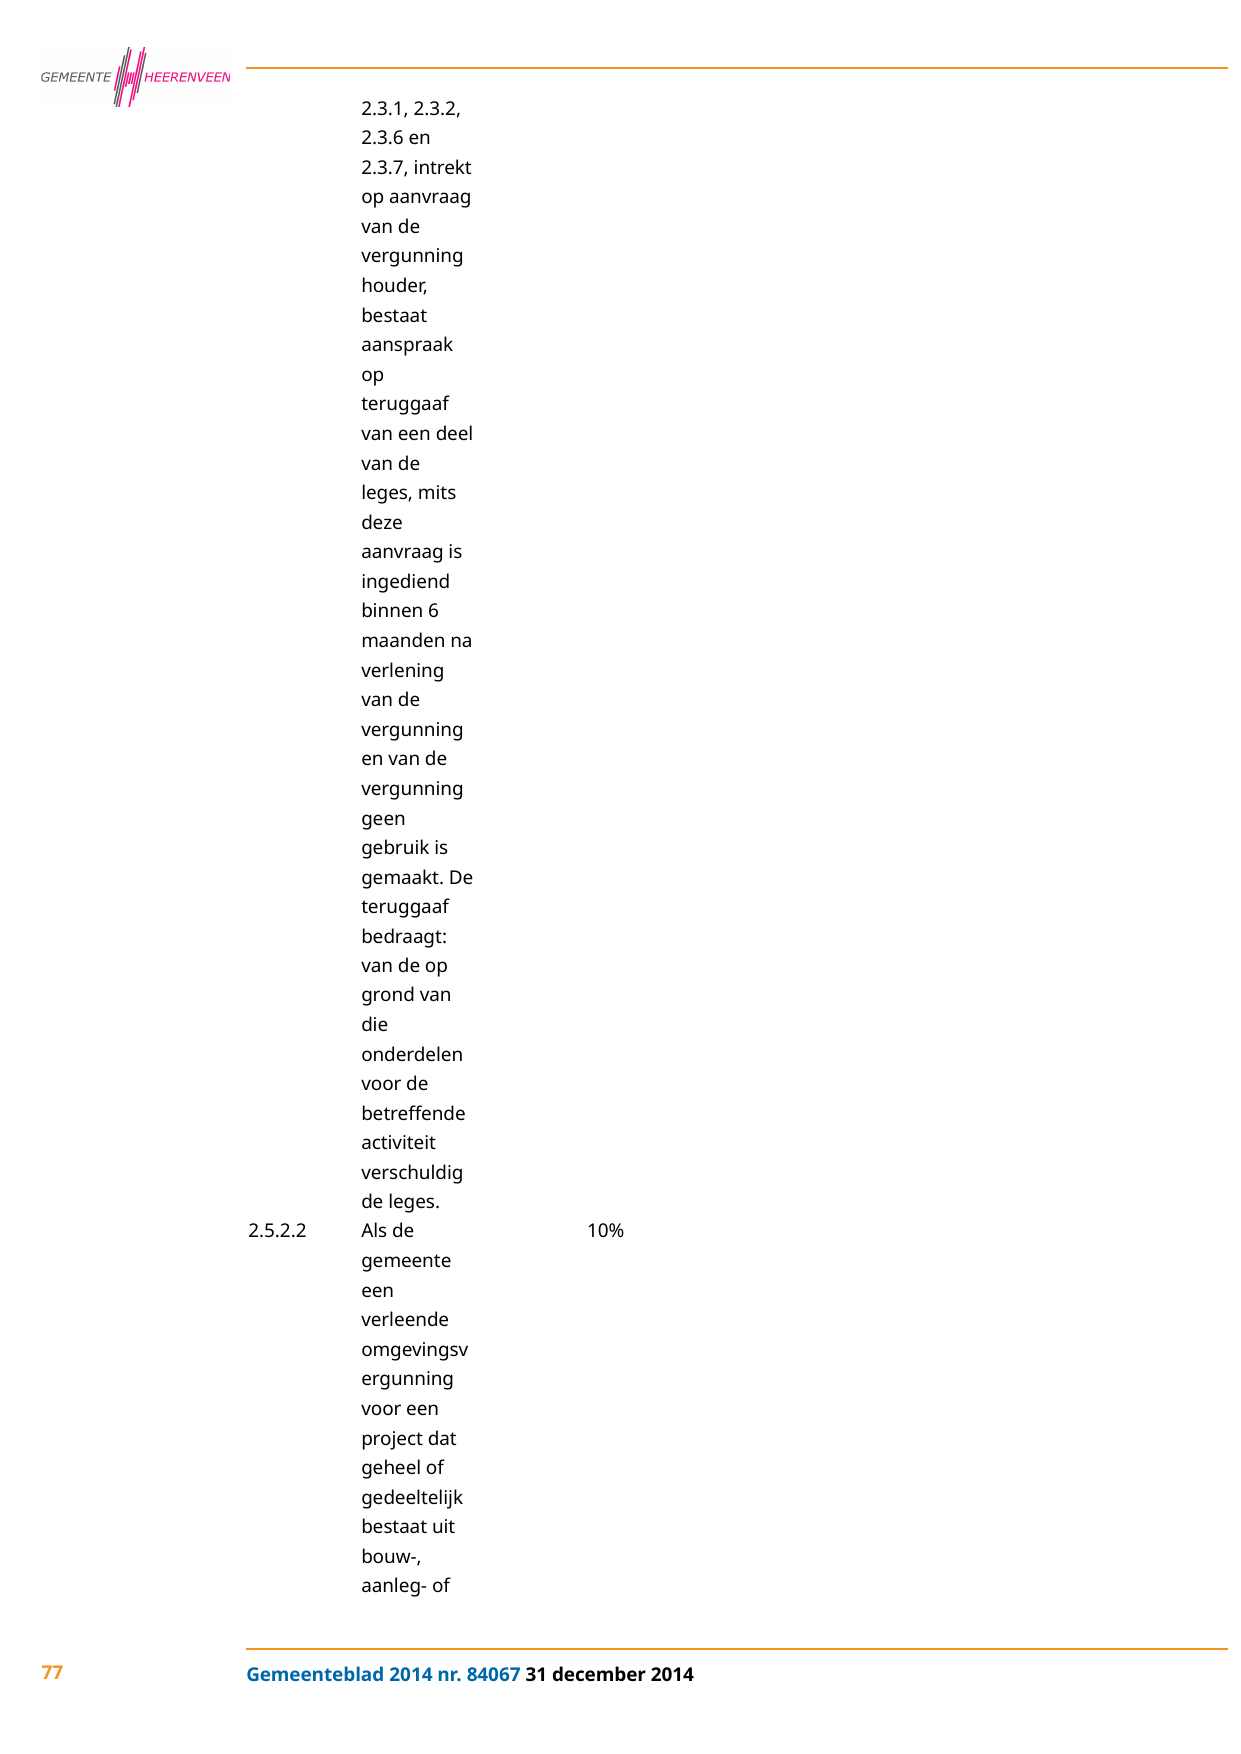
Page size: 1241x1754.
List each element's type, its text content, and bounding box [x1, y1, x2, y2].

table_cell Als de gemeente een verleende omgevingsvergunning voor een project dat geheel of gedeeltelijk bestaat uit bouw-, aanleg- of [361, 1218, 474, 1598]
table_cell [474, 952, 587, 1218]
table_cell [474, 1218, 587, 1598]
table_cell [474, 95, 587, 952]
table_cell [587, 95, 700, 952]
table_cell 2.3.1, 2.3.2, 2.3.6 en 2.3.7, intrekt op aanvraag van de vergunninghouder, bestaat aanspraak op teruggaaf van een deel van de leges, mits deze aanvraag is ingediend binnen 6 maanden na verlening van de vergunning en van de vergunning geen gebruik is gemaakt. De teruggaaf bedraagt: [361, 95, 474, 952]
table_cell van de op grond van die onderdelen voor de betreffende activiteit verschuldigde leges. [361, 952, 474, 1218]
table_cell [248, 95, 361, 952]
table_cell [248, 952, 361, 1218]
table_cell 2.5.2.2 [248, 1218, 361, 1598]
table_cell 10% [587, 1218, 700, 1598]
table_cell [587, 952, 700, 1218]
picture [41, 47, 231, 107]
